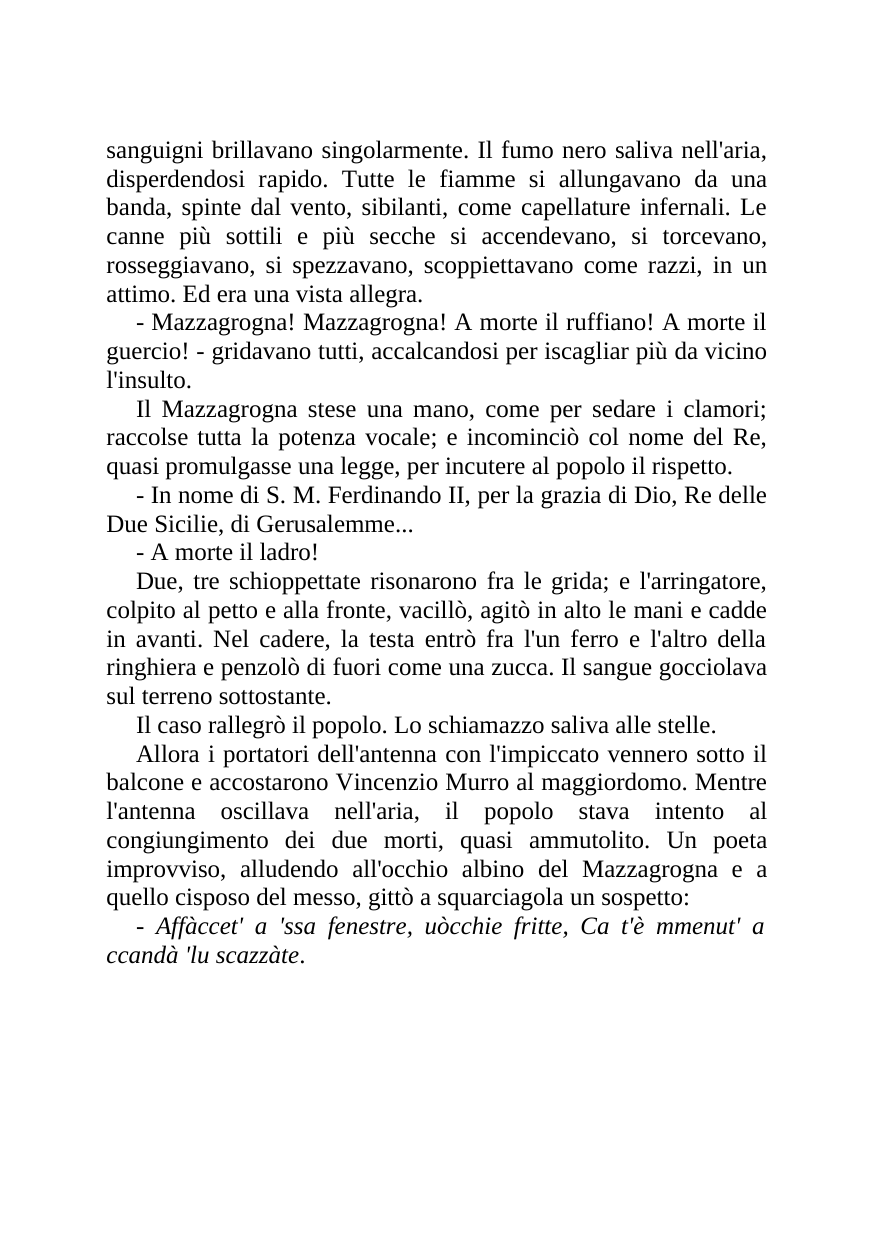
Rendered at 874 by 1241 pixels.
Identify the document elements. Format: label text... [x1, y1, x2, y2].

text Il caso rallegrò il popolo. Lo schiamazzo saliva alle stelle. [106, 710, 768, 739]
text Due, tre schioppettate risonarono fra le grida; e l'arringatore, colpito al petto e alla fronte, vacillò, agitò in alto le mani e cadde in avanti. Nel cadere, la testa entrò fra l'un ferro e l'altro della ringhiera e penzolò di fuori come una zucca. Il sangue gocciolava sul terreno sottostante. [106, 566, 768, 710]
text - Mazzagrogna! Mazzagrogna! A morte il ruffiano! A morte il guercio! - gridavano tutti, accalcandosi per iscagliar più da vicino l'insulto. [106, 307, 768, 394]
text - A morte il ladro! [106, 537, 768, 566]
text - Affàccet' a 'ssa fenestre, uòcchie fritte, Ca t'è mmenut' a ccandà 'lu scazzàte. [106, 911, 768, 969]
text Il Mazzagrogna stese una mano, come per sedare i clamori; raccolse tutta la potenza vocale; e incominciò col nome del Re, quasi promulgasse una legge, per incutere al popolo il rispetto. [106, 394, 768, 480]
text - In nome di S. M. Ferdinando II, per la grazia di Dio, Re delle Due Sicilie, di Gerusalemme... [106, 480, 768, 537]
text Allora i portatori dell'antenna con l'impiccato vennero sotto il balcone e accostarono Vincenzio Murro al maggiordomo. Mentre l'antenna oscillava nell'aria, il popolo stava intento al congiungimento dei due morti, quasi ammutolito. Un poeta improvviso, alludendo all'occhio albino del Mazzagrogna e a quello cisposo del messo, gittò a squarciagola un sospetto: [106, 739, 768, 911]
text sanguigni brillavano singolarmente. Il fumo nero saliva nell'aria, disperdendosi rapido. Tutte le fiamme si allungavano da una banda, spinte dal vento, sibilanti, come capellature infernali. Le canne più sottili e più secche si accendevano, si torcevano, rosseggiavano, si spezzavano, scoppiettavano come razzi, in un attimo. Ed era una vista allegra. [106, 135, 768, 307]
